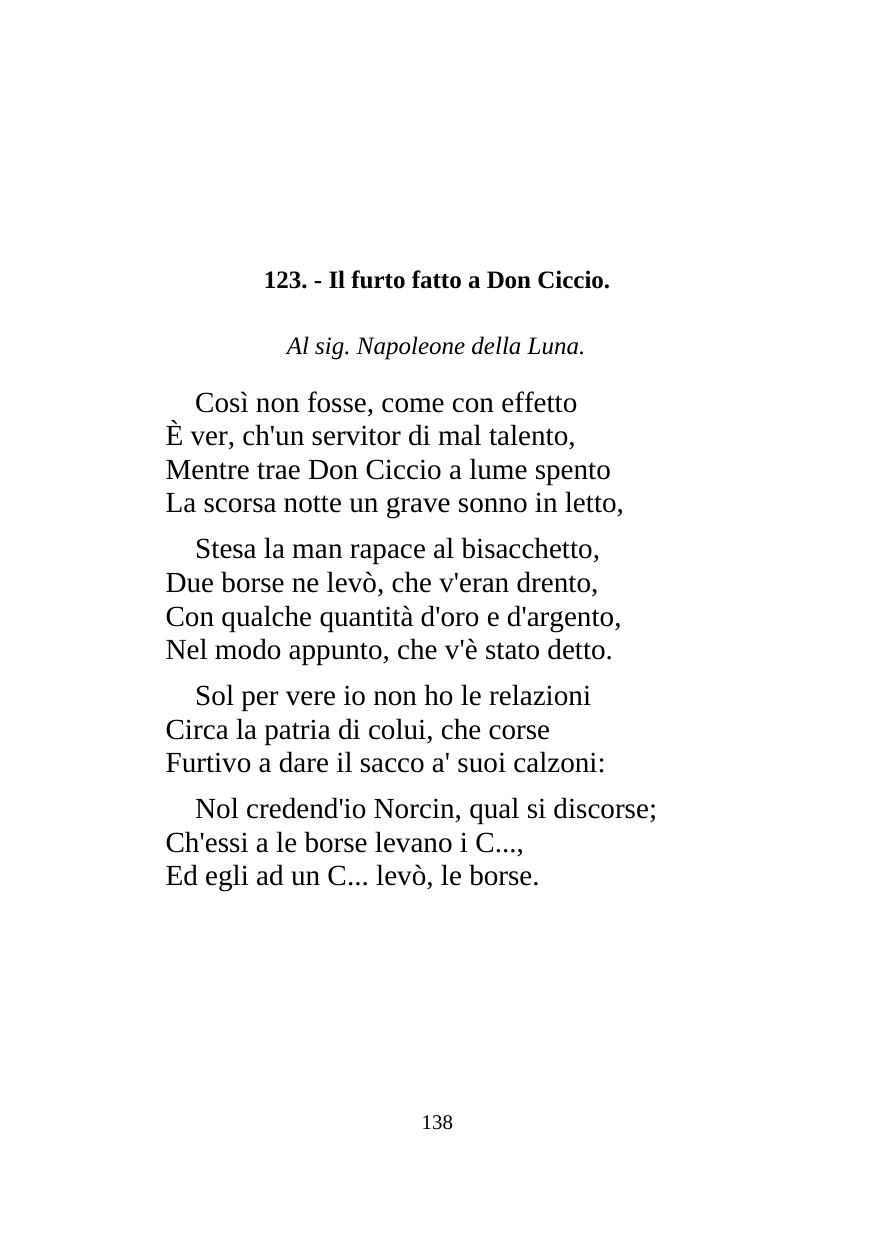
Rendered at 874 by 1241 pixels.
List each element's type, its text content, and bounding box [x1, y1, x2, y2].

subtitle Al sig. Napoleone della Luna. [106, 331, 768, 360]
text Nol credend'io Norcin, qual si discorse; Ch'essi a le borse levano i C..., Ed egli ad un C... levò, le borse. [165, 791, 768, 892]
text Sol per vere io non ho le relazioni Circa la patria di colui, che corse Furtivo a dare il sacco a' suoi calzoni: [165, 678, 768, 779]
text Così non fosse, come con effetto È ver, ch'un servitor di mal talento, Mentre trae Don Ciccio a lume spento La scorsa notte un grave sonno in letto, [165, 385, 768, 519]
text Stesa la man rapace al bisacchetto, Due borse ne levò, che v'eran drento, Con qualche quantità d'oro e d'argento, Nel modo appunto, che v'è stato detto. [165, 532, 768, 666]
text 123. - Il furto fatto a Don Ciccio. [106, 265, 768, 294]
